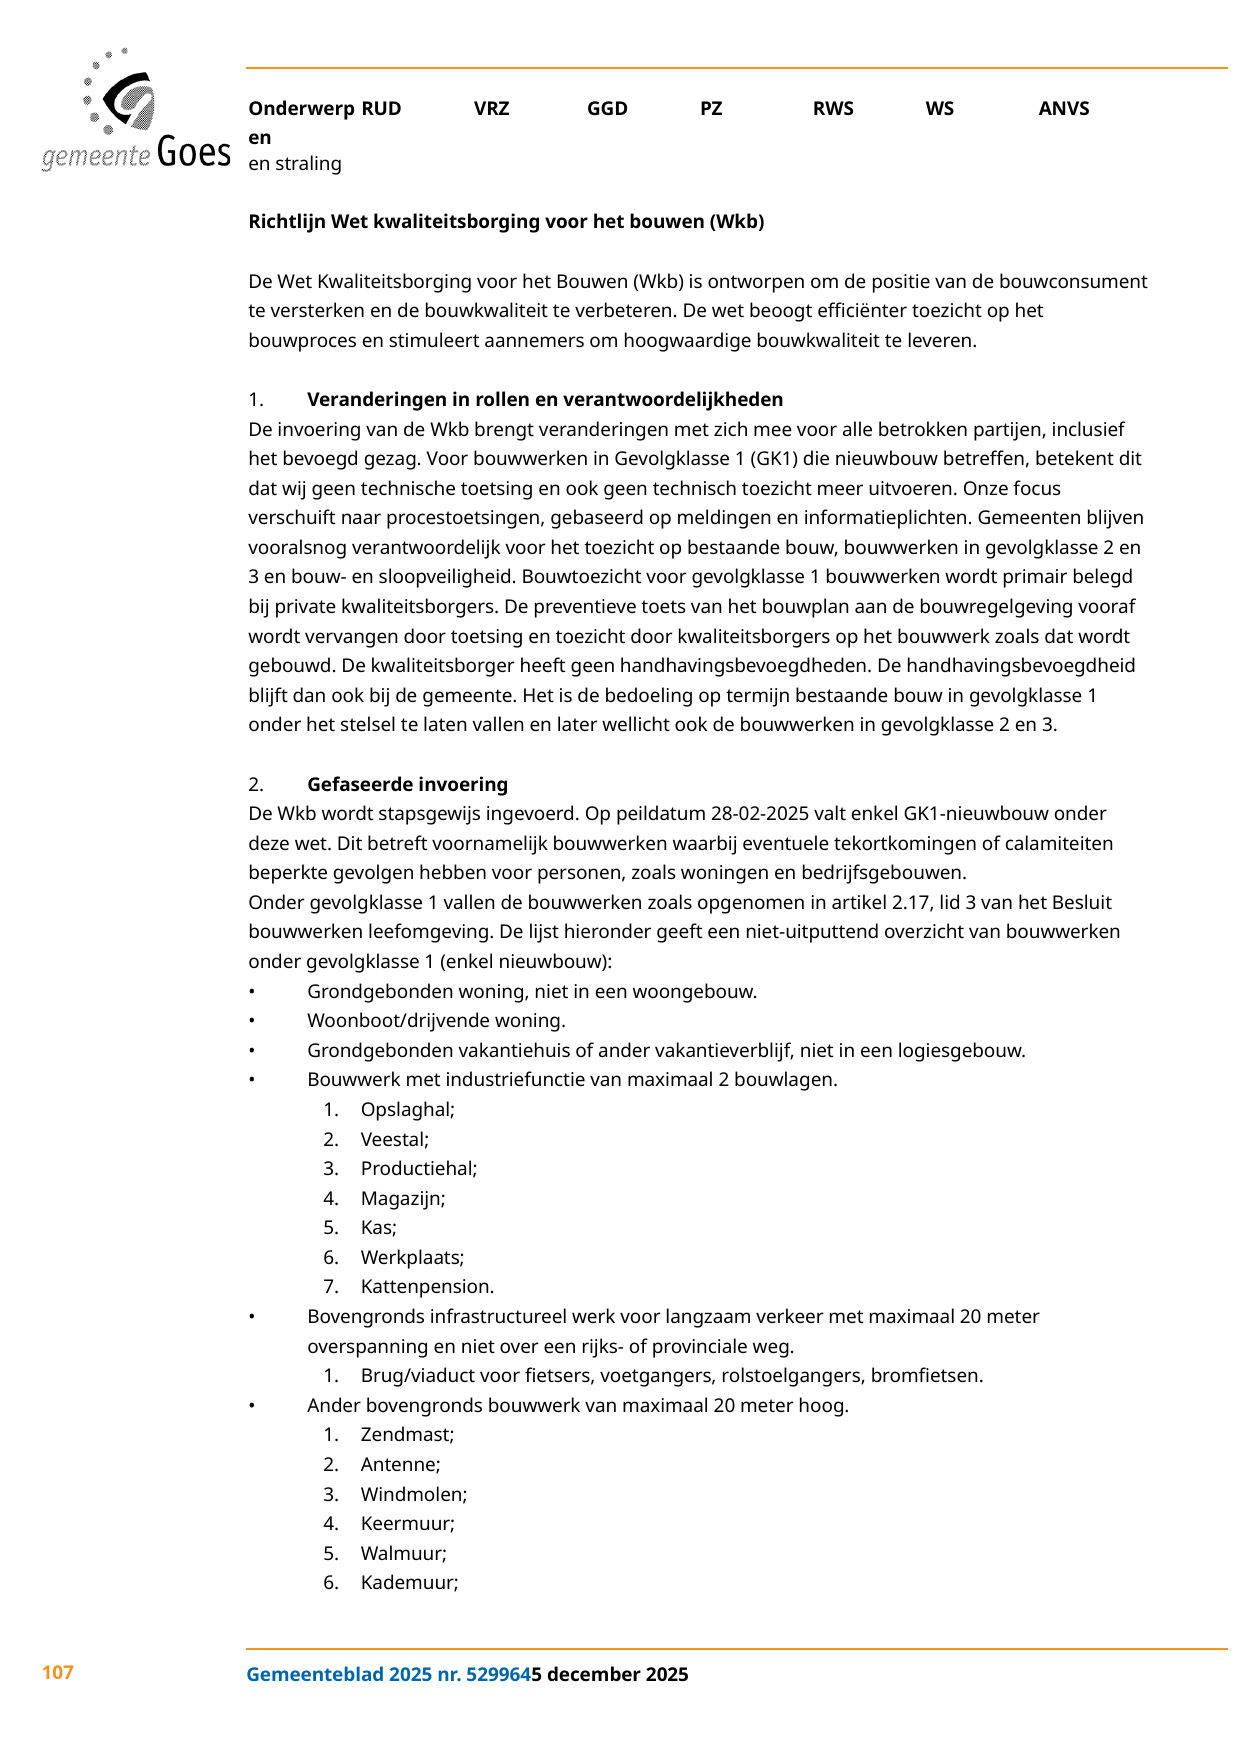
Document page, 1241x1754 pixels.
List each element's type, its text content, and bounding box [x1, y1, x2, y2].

table_cell [926, 150, 1038, 176]
text Richtlijn Wet kwaliteitsborging voor het bouwen (Wkb) [248, 209, 1152, 234]
table_cell [361, 150, 474, 176]
list Keermuur; [323, 1510, 1152, 1536]
list Kas; [323, 1214, 1152, 1240]
table_cell [700, 150, 813, 176]
list Woonboot/drijvende woning. [248, 1007, 1152, 1033]
list Kattenpension. [323, 1274, 1152, 1299]
table_cell en straling [248, 150, 361, 176]
list Werkplaats; [323, 1244, 1152, 1270]
table_header Onderwerpen [248, 95, 361, 150]
picture [41, 47, 231, 172]
table_cell [813, 150, 926, 176]
list Windmolen; [323, 1481, 1152, 1506]
table_header ANVS [1039, 95, 1152, 150]
table_header RWS [813, 95, 926, 150]
table_header WS [926, 95, 1038, 150]
list Magazijn; [323, 1185, 1152, 1211]
list Bovengronds infrastructureel werk voor langzaam verkeer met maximaal 20 meter overspanning en niet over een rijks- of provinciale weg. [248, 1303, 1152, 1358]
table_cell [474, 150, 587, 176]
text Onder gevolgklasse 1 vallen de bouwwerken zoals opgenomen in artikel 2.17, lid 3 van het Besluit bouwwerken leefomgeving. De lijst hieronder geeft een niet-uitputtend overzicht van bouwwerken onder gevolgklasse 1 (enkel nieuwbouw): [248, 889, 1152, 974]
table_header RUD [361, 95, 474, 150]
list Productiehal; [323, 1155, 1152, 1181]
list Veranderingen in rollen en verantwoordelijkheden [248, 386, 1152, 412]
list Walmuur; [323, 1540, 1152, 1566]
list Antenne; [323, 1451, 1152, 1477]
list Bouwwerk met industriefunctie van maximaal 2 bouwlagen. [248, 1067, 1152, 1092]
text De invoering van de Wkb brengt veranderingen met zich mee voor alle betrokken partijen, inclusief het bevoegd gezag. Voor bouwwerken in Gevolgklasse 1 (GK1) die nieuwbouw betreffen, betekent dit dat wij geen technische toetsing en ook geen technisch toezicht meer uitvoeren. Onze focus verschuift naar procestoetsingen, gebaseerd op meldingen en informatieplichten. Gemeenten blijven vooralsnog verantwoordelijk voor het toezicht op bestaande bouw, bouwwerken in gevolgklasse 2 en 3 en bouw- en sloopveiligheid. Bouwtoezicht voor gevolgklasse 1 bouwwerken wordt primair belegd bij private kwaliteitsborgers. De preventieve toets van het bouwplan aan de bouwregelgeving vooraf wordt vervangen door toetsing en toezicht door kwaliteitsborgers op het bouwwerk zoals dat wordt gebouwd. De kwaliteitsborger heeft geen handhavingsbevoegdheden. De handhavingsbevoegdheid blijft dan ook bij de gemeente. Het is de bedoeling op termijn bestaande bouw in gevolgklasse 1 onder het stelsel te laten vallen en later wellicht ook de bouwwerken in gevolgklasse 2 en 3. [248, 416, 1152, 737]
table_header PZ [700, 95, 813, 150]
table_header VRZ [474, 95, 587, 150]
list Kademuur; [323, 1569, 1152, 1595]
list Brug/viaduct voor fietsers, voetgangers, rolstoelgangers, bromfietsen. [323, 1362, 1152, 1388]
table_cell [1039, 150, 1152, 176]
table_cell [587, 150, 700, 176]
text De Wet Kwaliteitsborging voor het Bouwen (Wkb) is ontworpen om de positie van de bouwconsument te versterken en de bouwkwaliteit te verbeteren. De wet beoogt efficiënter toezicht op het bouwproces en stimuleert aannemers om hoogwaardige bouwkwaliteit te leveren. [248, 268, 1152, 353]
list Grondgebonden vakantiehuis of ander vakantieverblijf, niet in een logiesgebouw. [248, 1037, 1152, 1063]
text De Wkb wordt stapsgewijs ingevoerd. Op peildatum 28-02-2025 valt enkel GK1-nieuwbouw onder deze wet. Dit betreft voornamelijk bouwwerken waarbij eventuele tekortkomingen of calamiteiten beperkte gevolgen hebben voor personen, zoals woningen en bedrijfsgebouwen. [248, 800, 1152, 885]
list Ander bovengronds bouwwerk van maximaal 20 meter hoog. [248, 1392, 1152, 1418]
list Opslaghal; [323, 1096, 1152, 1122]
list Zendmast; [323, 1422, 1152, 1447]
list Gefaseerde invoering [248, 771, 1152, 796]
list Grondgebonden woning, niet in een woongebouw. [248, 978, 1152, 1003]
table_header GGD [587, 95, 700, 150]
list Veestal; [323, 1126, 1152, 1151]
